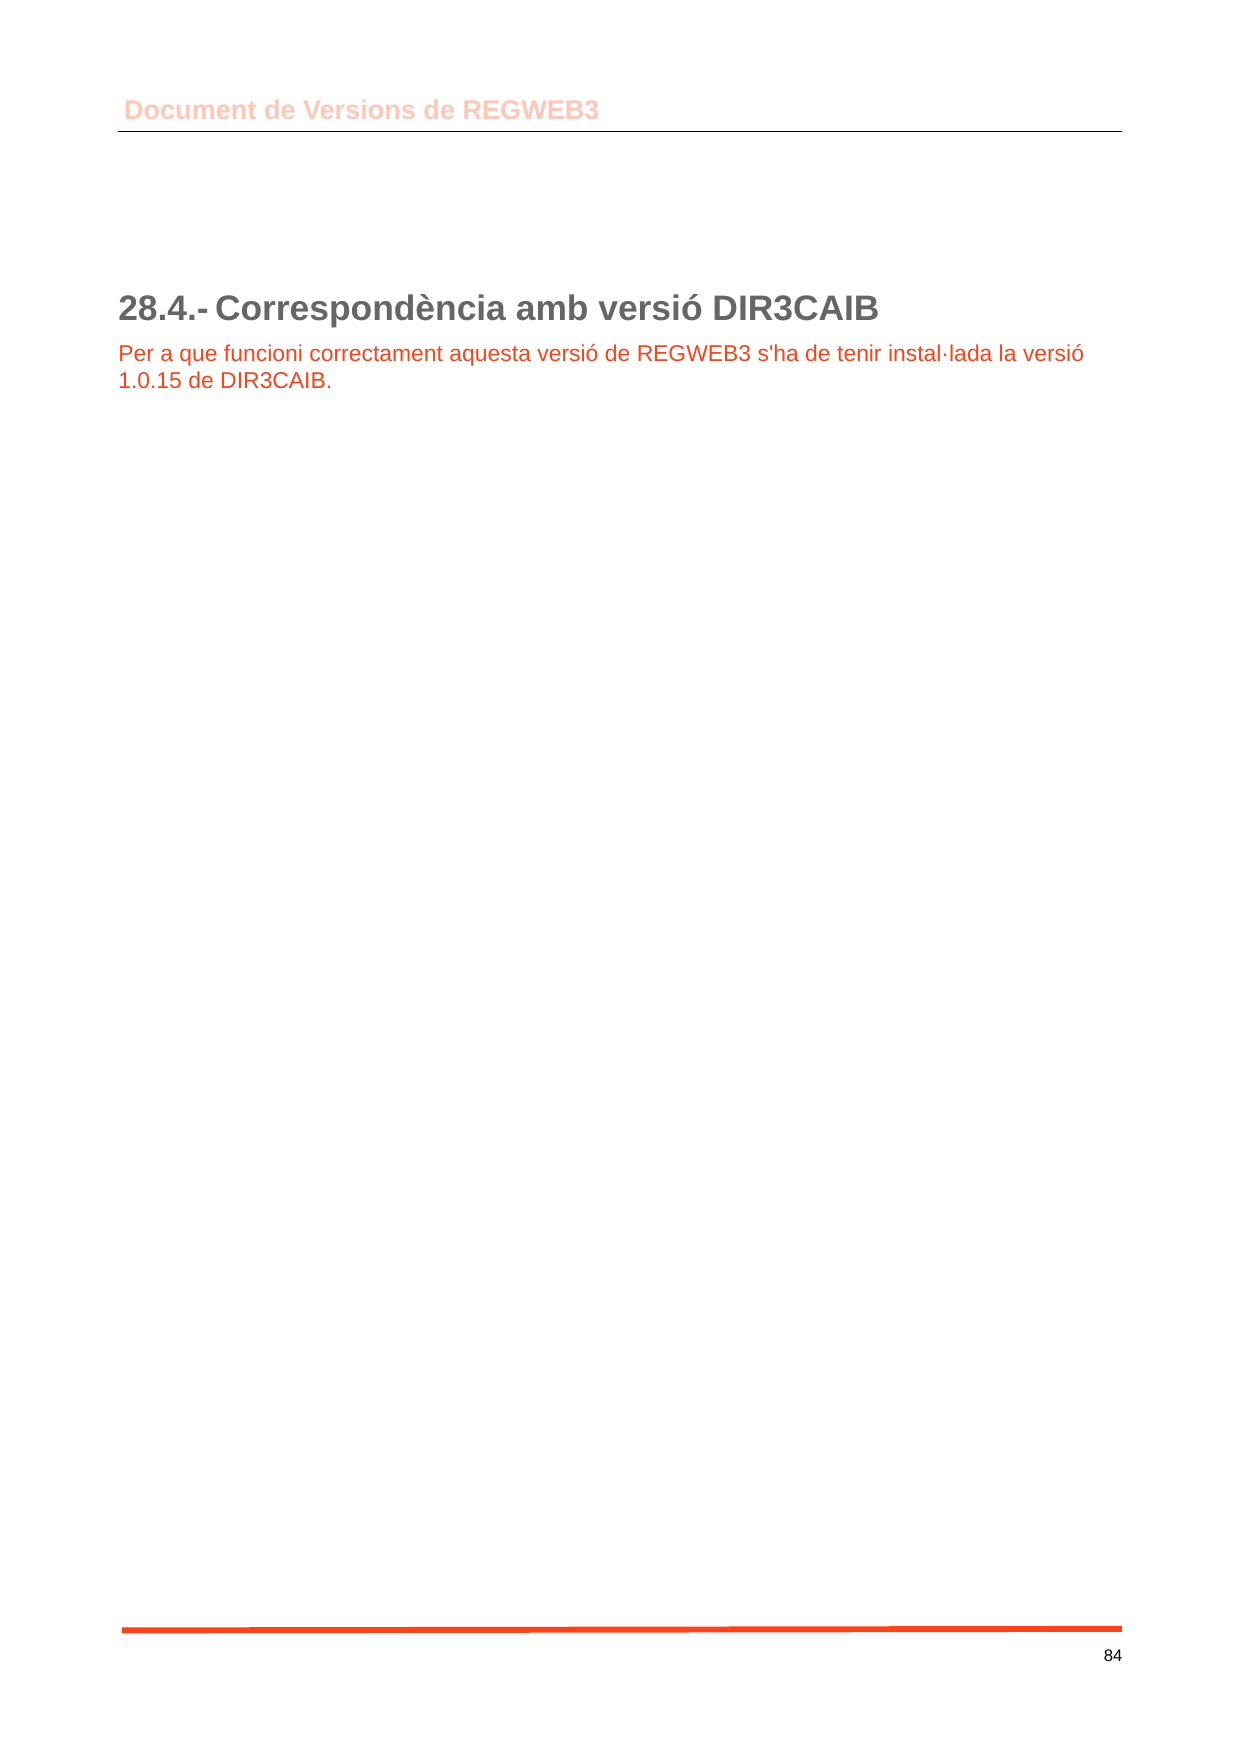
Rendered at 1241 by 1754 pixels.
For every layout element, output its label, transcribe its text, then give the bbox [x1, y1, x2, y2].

subtitle Correspondència amb versió DIR3CAIB [118, 287, 1122, 328]
text Per a que funcioni correctament aquesta versió de REGWEB3 s'ha de tenir instal·lada la versió 1.0.15 de DIR3CAIB. [118, 340, 1122, 393]
